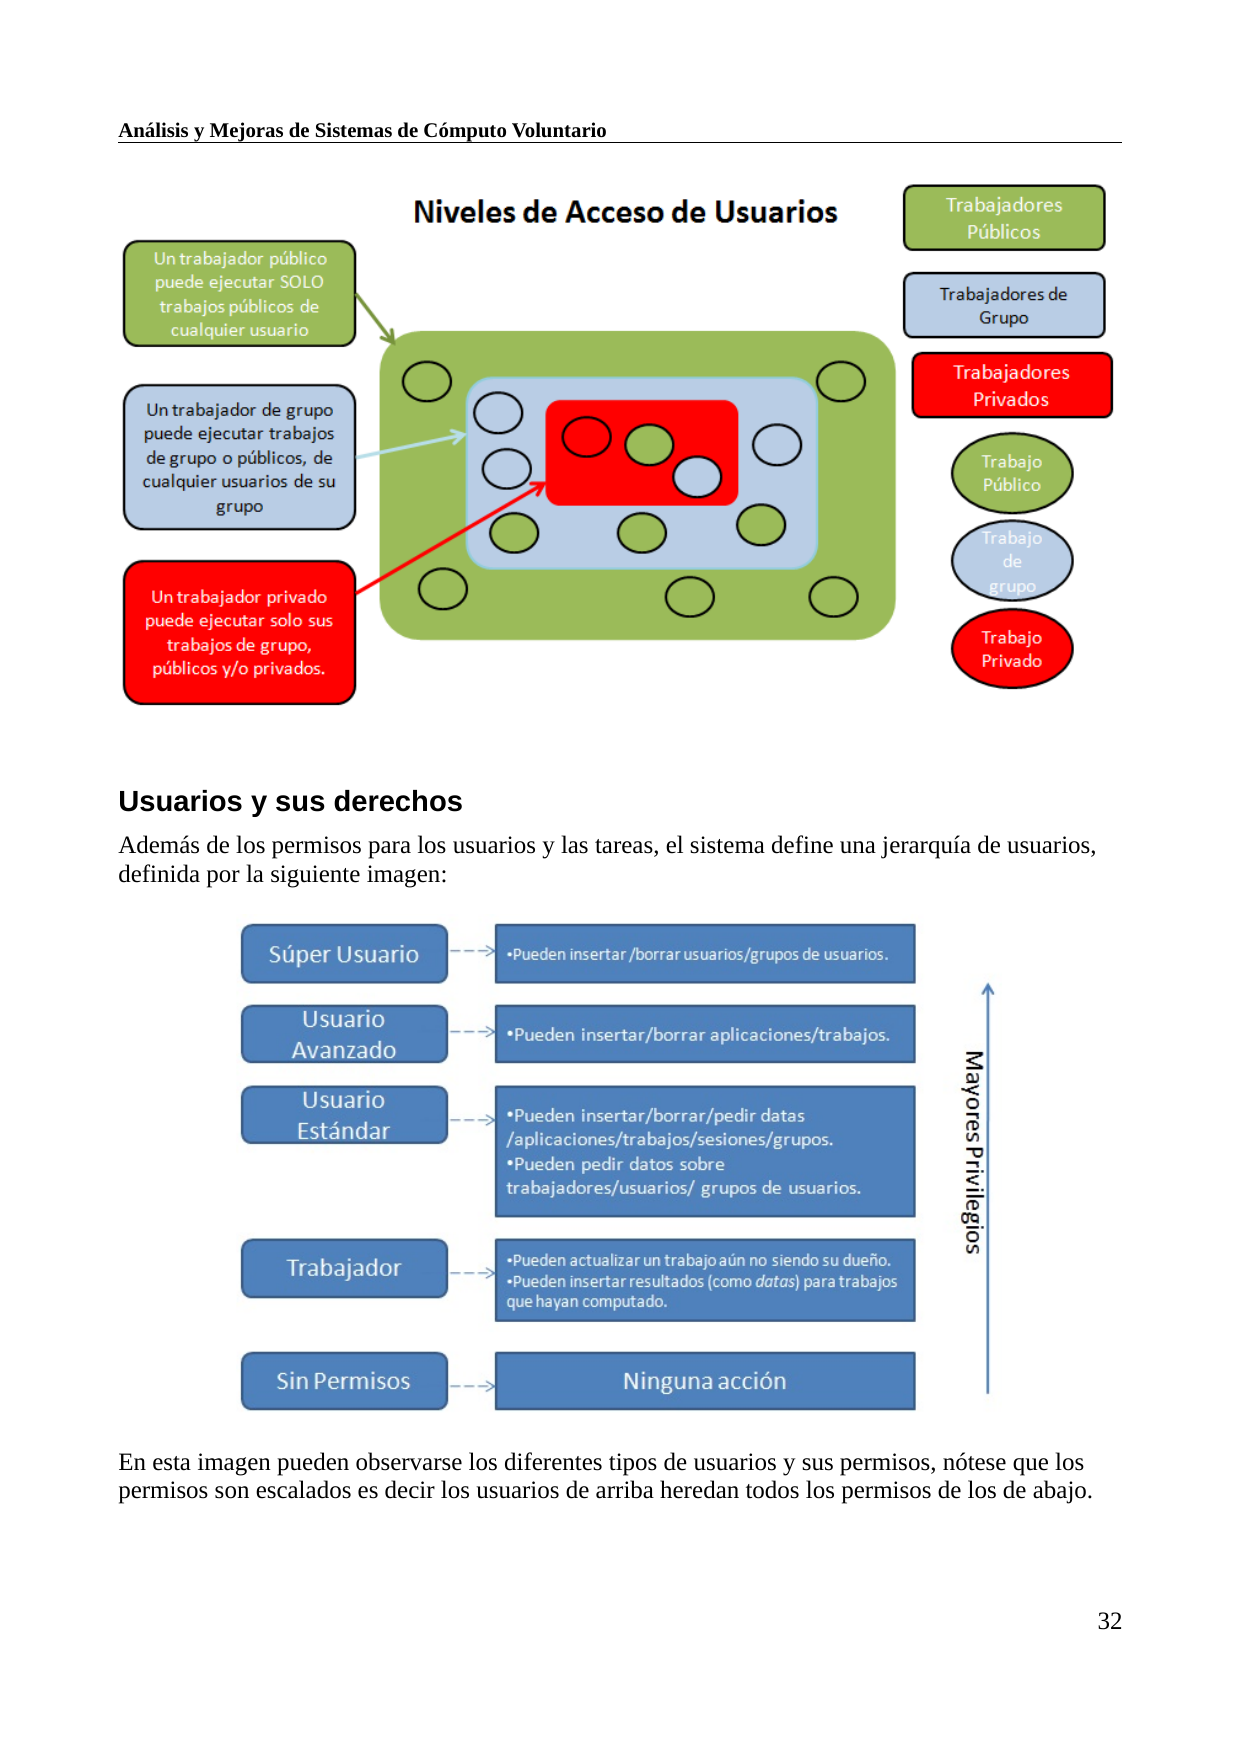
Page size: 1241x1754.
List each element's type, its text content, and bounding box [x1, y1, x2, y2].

subtitle Usuarios y sus derechos [118, 784, 1122, 818]
text En esta imagen pueden observarse los diferentes tipos de usuarios y sus permisos, nótese que los permisos son escalados es decir los usuarios de arriba heredan todos los permisos de los de abajo. [118, 1447, 1122, 1504]
picture [118, 177, 1123, 731]
text Además de los permisos para los usuarios y las tareas, el sistema define una jerarquía de usuarios, definida por la siguiente imagen: [118, 830, 1122, 888]
picture [236, 914, 1003, 1429]
